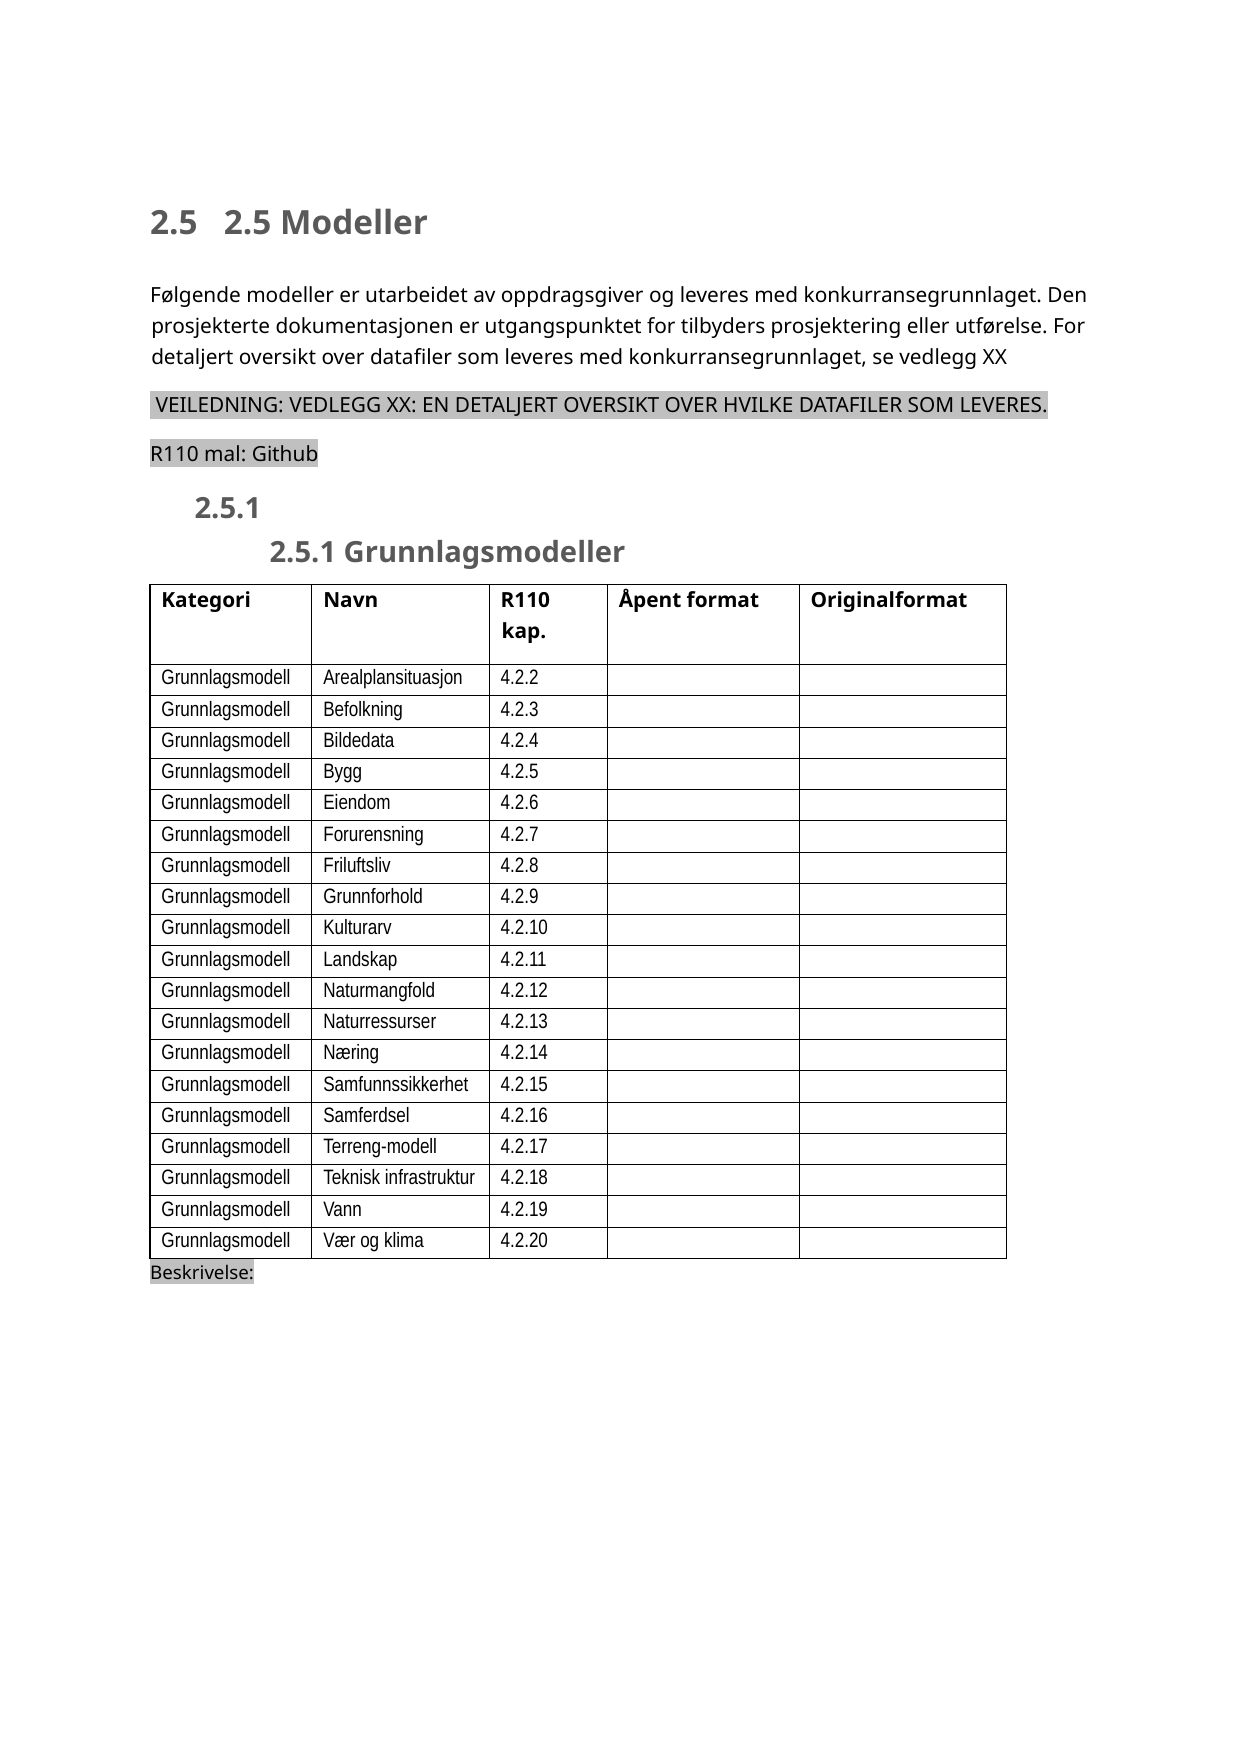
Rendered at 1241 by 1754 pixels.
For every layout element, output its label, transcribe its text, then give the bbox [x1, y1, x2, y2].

table_cell Grunnlagsmodell [151, 915, 311, 945]
table_cell [608, 1009, 799, 1039]
table_cell 4.2.7 [490, 821, 607, 852]
table_cell Grunnlagsmodell [151, 1009, 311, 1039]
table_cell [608, 1165, 799, 1195]
subtitle 2.5.1 Grunnlagsmodeller [194, 487, 1090, 571]
text Følgende modeller er utarbeidet av oppdragsgiver og leveres med konkurransegrunnlaget. Den prosjekterte dokumentasjonen er utgangspunktet for tilbyders prosjektering eller utførelse. For detaljert oversikt over datafiler som leveres med konkurransegrunnlaget, se vedlegg XX [150, 280, 1090, 371]
table_cell Grunnlagsmodell [151, 1165, 311, 1195]
table_cell [608, 1228, 799, 1258]
table_cell [800, 853, 1006, 883]
table_cell Grunnlagsmodell [151, 884, 311, 914]
table_cell Eiendom [312, 790, 489, 820]
table_cell 4.2.6 [490, 790, 607, 820]
text Beskrivelse: [150, 1259, 1090, 1284]
table_cell 4.2.10 [490, 915, 607, 945]
table_cell Samfunnssikkerhet [312, 1071, 489, 1102]
table_cell Næring [312, 1040, 489, 1070]
table_cell [800, 978, 1006, 1008]
table_cell Grunnlagsmodell [151, 1040, 311, 1070]
table_cell Grunnlagsmodell [151, 1134, 311, 1164]
table_cell [800, 790, 1006, 820]
table_cell Vær og klima [312, 1228, 489, 1258]
table_cell Bildedata [312, 728, 489, 758]
table_cell [800, 946, 1006, 977]
table_cell 4.2.3 [490, 696, 607, 727]
table_cell Bygg [312, 759, 489, 789]
table_cell Grunnlagsmodell [151, 696, 311, 727]
table_header R110 kap. [490, 585, 607, 664]
table_cell [608, 884, 799, 914]
table_cell [608, 790, 799, 820]
table_cell 4.2.12 [490, 978, 607, 1008]
table_cell [608, 946, 799, 977]
table_cell [800, 1071, 1006, 1102]
table_cell [608, 1040, 799, 1070]
table_cell 4.2.5 [490, 759, 607, 789]
table_cell [800, 1228, 1006, 1258]
table_cell 4.2.11 [490, 946, 607, 977]
table_cell [800, 821, 1006, 852]
table_cell [608, 759, 799, 789]
table_cell Grunnlagsmodell [151, 728, 311, 758]
table_cell 4.2.16 [490, 1103, 607, 1133]
table_cell [800, 1196, 1006, 1227]
subtitle 2.5 Modeller [150, 198, 1090, 244]
table_cell Naturmangfold [312, 978, 489, 1008]
table_cell Landskap [312, 946, 489, 977]
text VEILEDNING: VEDLEGG XX: EN DETALJERT OVERSIKT OVER HVILKE DATAFILER SOM LEVERES. [150, 391, 1090, 419]
table_cell Vann [312, 1196, 489, 1227]
table_cell [608, 821, 799, 852]
table_cell [608, 1071, 799, 1102]
table_header Originalformat [800, 585, 1006, 664]
table_cell Befolkning [312, 696, 489, 727]
table_header Kategori [151, 585, 311, 664]
table_header Åpent format [608, 585, 799, 664]
table_cell [800, 759, 1006, 789]
table_cell Arealplansituasjon [312, 665, 489, 695]
table_cell [800, 696, 1006, 727]
table_cell [800, 728, 1006, 758]
table_cell 4.2.17 [490, 1134, 607, 1164]
table_cell 4.2.8 [490, 853, 607, 883]
table_cell [608, 728, 799, 758]
table_cell Grunnlagsmodell [151, 978, 311, 1008]
table_cell Grunnlagsmodell [151, 665, 311, 695]
table_cell Grunnforhold [312, 884, 489, 914]
table_cell [608, 696, 799, 727]
text R110 mal: Github [150, 439, 1090, 467]
table_cell Teknisk infrastruktur [312, 1165, 489, 1195]
table_cell Forurensning [312, 821, 489, 852]
table_cell [800, 884, 1006, 914]
table_cell [608, 853, 799, 883]
table_cell Grunnlagsmodell [151, 1228, 311, 1258]
table_cell [608, 1196, 799, 1227]
table_cell [800, 1165, 1006, 1195]
table_cell 4.2.9 [490, 884, 607, 914]
table_cell [608, 1134, 799, 1164]
table_cell Grunnlagsmodell [151, 1196, 311, 1227]
table_cell Naturressurser [312, 1009, 489, 1039]
table_cell [608, 665, 799, 695]
table_cell [608, 1103, 799, 1133]
table_cell Grunnlagsmodell [151, 853, 311, 883]
table_cell [800, 915, 1006, 945]
table_header Navn [312, 585, 489, 664]
table_cell Grunnlagsmodell [151, 821, 311, 852]
table_cell Friluftsliv [312, 853, 489, 883]
table_cell [800, 1040, 1006, 1070]
table_cell 4.2.14 [490, 1040, 607, 1070]
table_cell Grunnlagsmodell [151, 1071, 311, 1102]
table_cell 4.2.19 [490, 1196, 607, 1227]
table_cell Samferdsel [312, 1103, 489, 1133]
table_cell [608, 978, 799, 1008]
table_cell Grunnlagsmodell [151, 790, 311, 820]
table_cell Grunnlagsmodell [151, 759, 311, 789]
table_cell [608, 915, 799, 945]
table_cell 4.2.15 [490, 1071, 607, 1102]
table_cell [800, 1009, 1006, 1039]
table_cell 4.2.4 [490, 728, 607, 758]
table_cell [800, 1134, 1006, 1164]
table_cell 4.2.20 [490, 1228, 607, 1258]
table_cell 4.2.2 [490, 665, 607, 695]
table_cell [800, 1103, 1006, 1133]
table_cell Terreng-modell [312, 1134, 489, 1164]
table_cell Grunnlagsmodell [151, 946, 311, 977]
table_cell 4.2.13 [490, 1009, 607, 1039]
table_cell Kulturarv [312, 915, 489, 945]
table_cell Grunnlagsmodell [151, 1103, 311, 1133]
table_cell 4.2.18 [490, 1165, 607, 1195]
table_cell [800, 665, 1006, 695]
